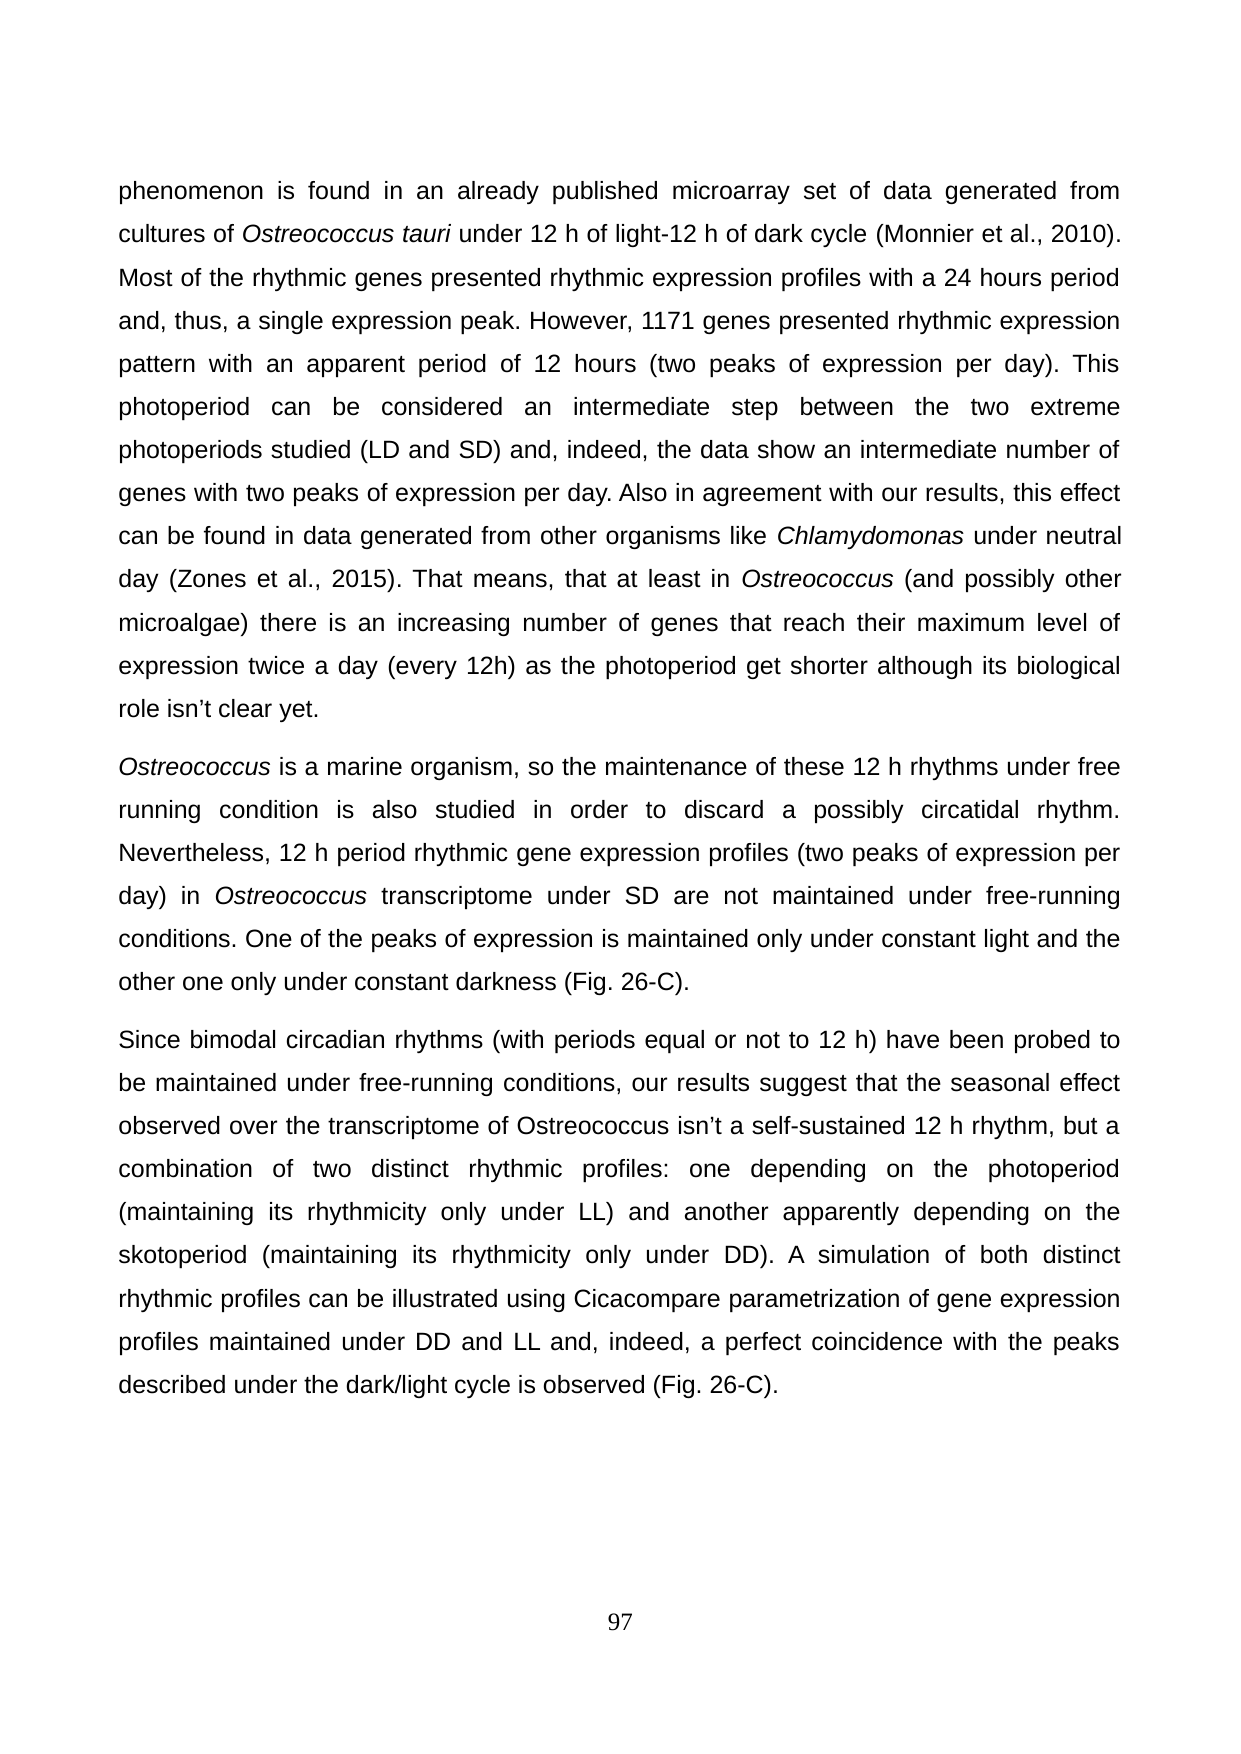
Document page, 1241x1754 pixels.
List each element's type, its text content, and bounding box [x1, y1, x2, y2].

text Ostreococcus is a marine organism, so the maintenance of these 12 h rhythms under free running condition is also studied in order to discard a possibly circatidal rhythm. Nevertheless, 12 h period rhythmic gene expression profiles (two peaks of expression per day) in Ostreococcus transcriptome under SD are not maintained under free-running conditions. One of the peaks of expression is maintained only under constant light and the other one only under constant darkness (Fig. 26-C). [118, 752, 1122, 996]
text Since bimodal circadian rhythms (with periods equal or not to 12 h) have been probed to be maintained under free-running conditions, our results suggest that the seasonal effect observed over the transcriptome of Ostreococcus isn’t a self-sustained 12 h rhythm, but a combination of two distinct rhythmic profiles: one depending on the photoperiod (maintaining its rhythmicity only under LL) and another apparently depending on the skotoperiod (maintaining its rhythmicity only under DD). A simulation of both distinct rhythmic profiles can be illustrated using Cicacompare parametrization of gene expression profiles maintained under DD and LL and, indeed, a perfect coincidence with the peaks described under the dark/light cycle is observed (Fig. 26-C). [118, 1025, 1122, 1399]
text phenomenon is found in an already published microarray set of data generated from cultures of Ostreococcus tauri under 12 h of light-12 h of dark cycle (Monnier et al., 2010)⁠. Most of the rhythmic genes presented rhythmic expression profiles with a 24 hours period and, thus, a single expression peak. However, 1171 genes presented rhythmic expression pattern with an apparent period of 12 hours (two peaks of expression per day). This photoperiod can be considered an intermediate step between the two extreme photoperiods studied (LD and SD) and, indeed, the data show an intermediate number of genes with two peaks of expression per day. Also in agreement with our results, this effect can be found in data generated from other organisms like Chlamydomonas under neutral day (Zones et al., 2015)⁠. That means, that at least in Ostreococcus (and possibly other microalgae) there is an increasing number of genes that reach their maximum level of expression twice a day (every 12h) as the photoperiod get shorter although its biological role isn’t clear yet. [118, 176, 1122, 723]
